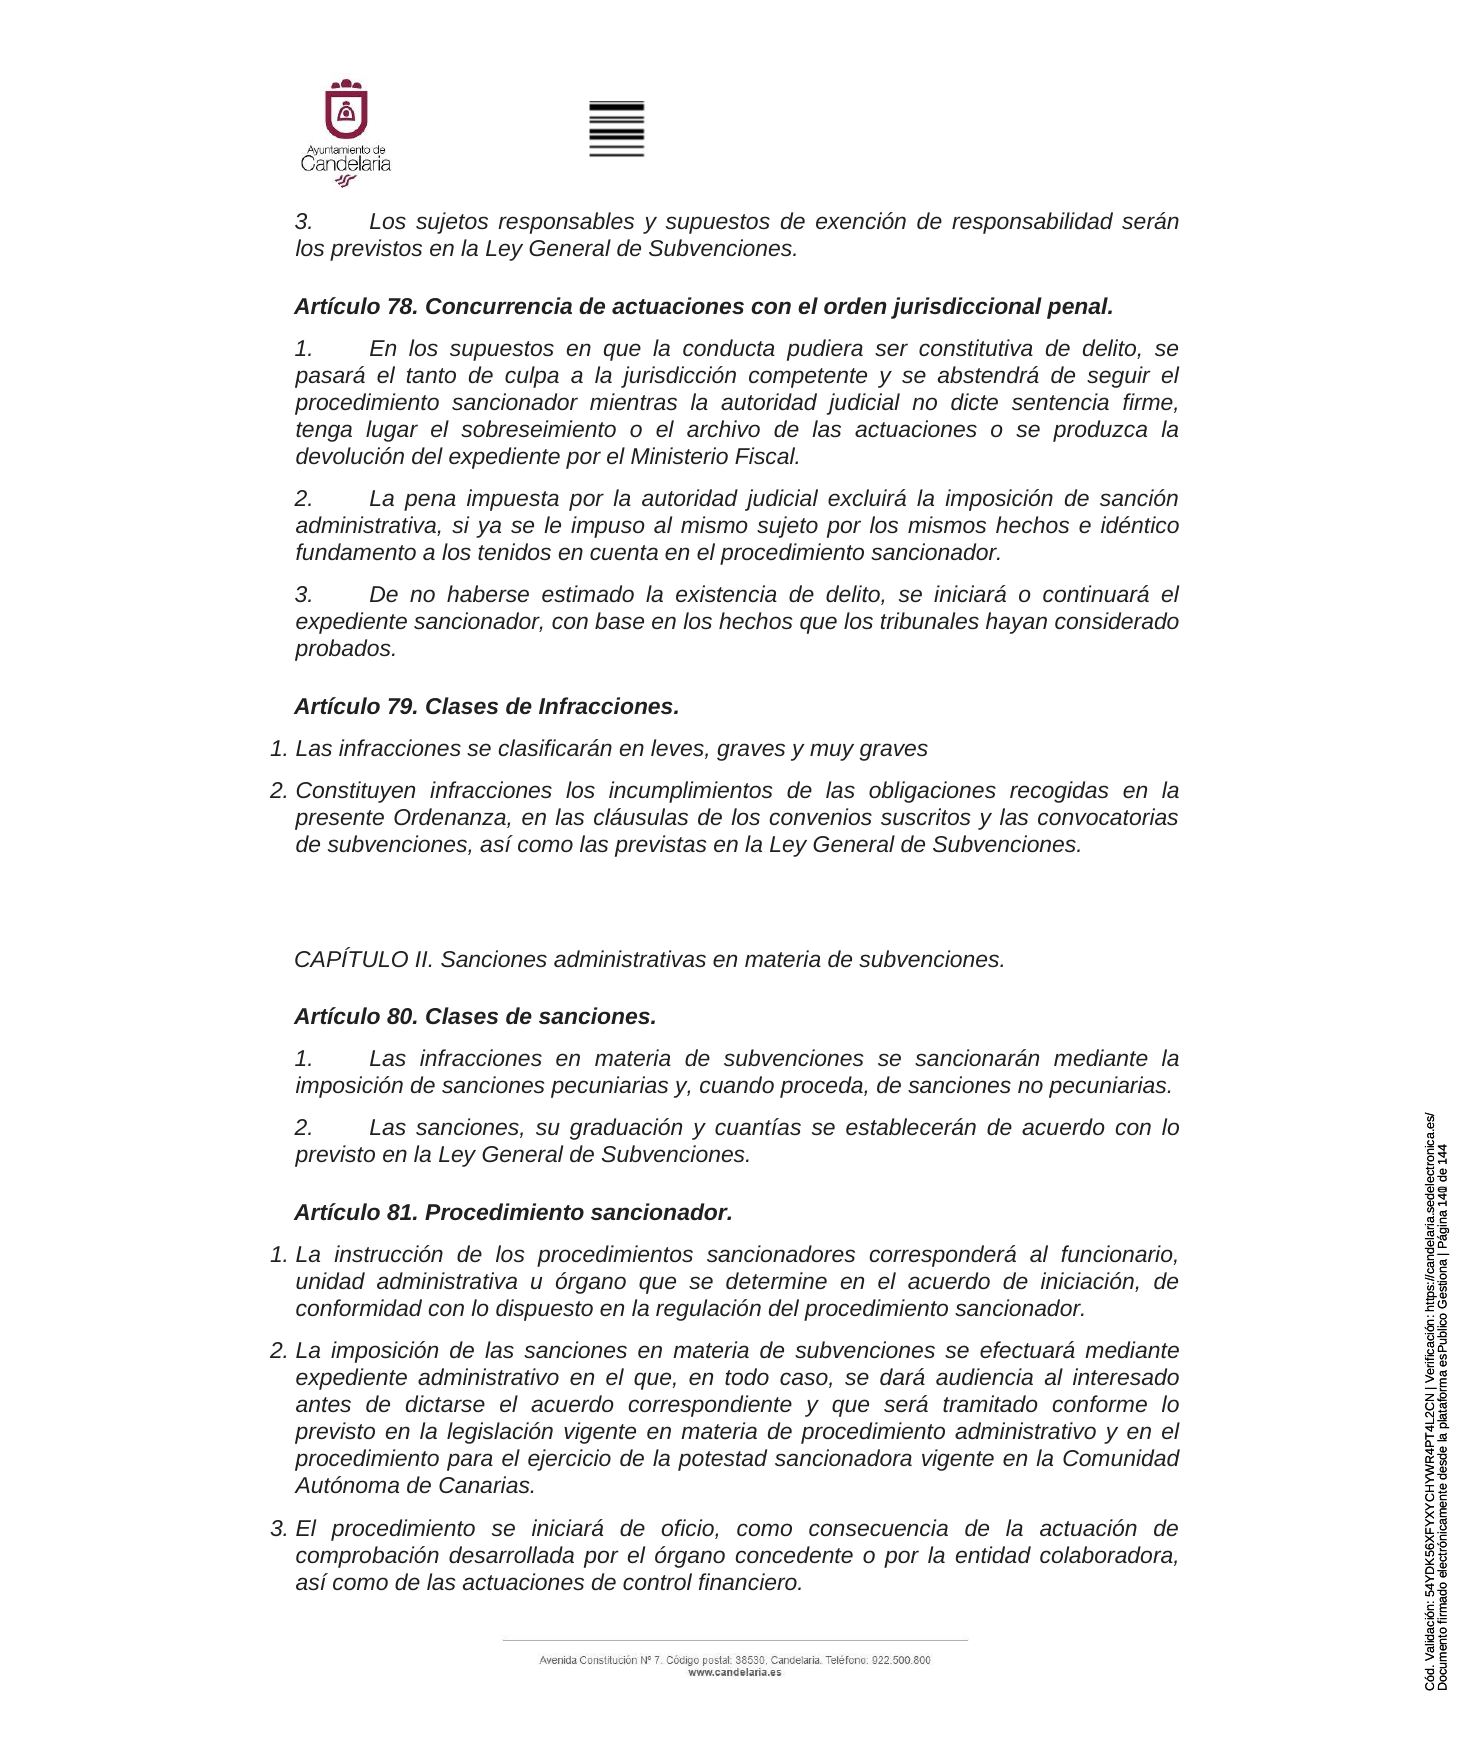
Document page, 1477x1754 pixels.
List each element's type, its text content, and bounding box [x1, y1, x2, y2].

text Artículo 81. Procedimiento sancionador. [294, 1199, 1183, 1225]
list De no haberse estimado la existencia de delito, se iniciará o continuará el expediente sancionador, con base en los hechos que los tribunales hayan considerado probados. [294, 581, 1182, 662]
text Artículo 80. Clases de sanciones. [294, 1003, 1183, 1029]
list Constituyen infracciones los incumplimientos de las obligaciones recogidas en la presente Ordenanza, en las cláusulas de los convenios suscritos y las convocatorias de subvenciones, así como las previstas en la Ley General de Subvenciones. [270, 777, 1182, 857]
list Las infracciones en materia de subvenciones se sancionarán mediante la imposición de sanciones pecuniarias y, cuando proceda, de sanciones no pecuniarias. [294, 1045, 1182, 1098]
list En los supuestos en que la conducta pudiera ser constitutiva de delito, se pasará el tanto de culpa a la jurisdicción competente y se abstendrá de seguir el procedimiento sancionador mientras la autoridad judicial no dicte sentencia firme, tenga lugar el sobreseimiento o el archivo de las actuaciones o se produzca la devolución del expediente por el Ministerio Fiscal. [294, 335, 1182, 469]
list Las sanciones, su graduación y cuantías se establecerán de acuerdo con lo previsto en la Ley General de Subvenciones. [294, 1114, 1182, 1168]
list Los sujetos responsables y supuestos de exención de responsabilidad serán los previstos en la Ley General de Subvenciones. [294, 208, 1182, 261]
text Artículo 79. Clases de Infracciones. [294, 693, 1183, 719]
list La instrucción de los procedimientos sancionadores corresponderá al funcionario, unidad administrativa u órgano que se determine en el acuerdo de iniciación, de conformidad con lo dispuesto en la regulación del procedimiento sancionador. [270, 1241, 1182, 1321]
list Las infracciones se clasificarán en leves, graves y muy graves [270, 735, 1182, 761]
text CAPÍTULO II. Sanciones administrativas en materia de subvenciones. [294, 946, 1182, 972]
list La pena impuesta por la autoridad judicial excluirá la imposición de sanción administrativa, si ya se le impuso al mismo sujeto por los mismos hechos e idéntico fundamento a los tenidos en cuenta en el procedimiento sancionador. [294, 485, 1182, 566]
text Artículo 78. Concurrencia de actuaciones con el orden jurisdiccional penal. [294, 293, 1183, 319]
list El procedimiento se iniciará de oficio, como consecuencia de la actuación de comprobación desarrollada por el órgano concedente o por la entidad colaboradora, así como de las actuaciones de control financiero. [270, 1514, 1182, 1595]
list La imposición de las sanciones en materia de subvenciones se efectuará mediante expediente administrativo en el que, en todo caso, se dará audiencia al interesado antes de dictarse el acuerdo correspondiente y que será tramitado conforme lo previsto en la legislación vigente en materia de procedimiento administrativo y en el procedimiento para el ejercicio de la potestad sancionadora vigente en la Comunidad Autónoma de Canarias. [270, 1337, 1182, 1499]
